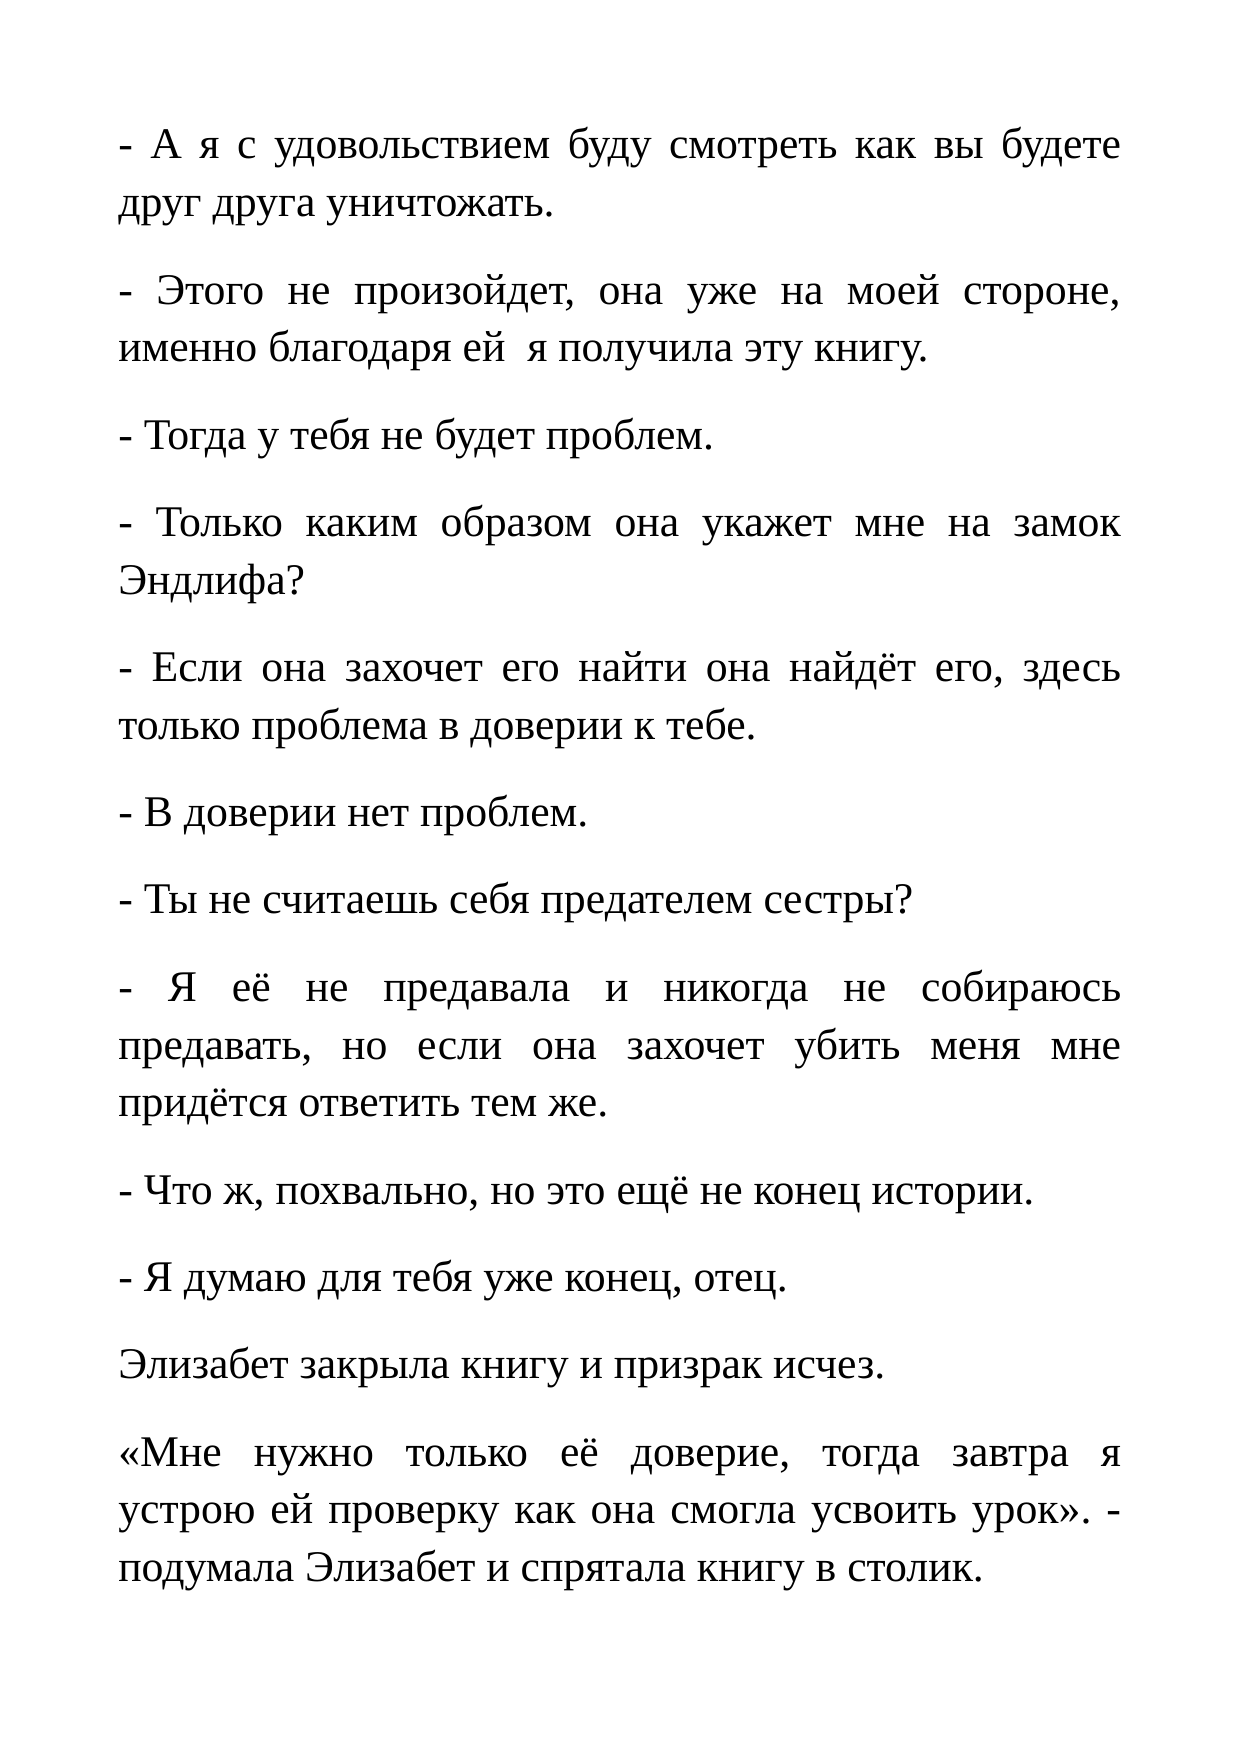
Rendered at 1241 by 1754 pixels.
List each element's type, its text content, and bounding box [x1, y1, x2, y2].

text - А я с удовольствием буду смотреть как вы будете друг друга уничтожать. [118, 118, 1122, 226]
text - В доверии нет проблем. [118, 786, 1122, 836]
text - Я думаю для тебя уже конец, отец. [118, 1251, 1122, 1301]
text - Тогда у тебя не будет проблем. [118, 408, 1122, 459]
text «Мне нужно только её доверие, тогда завтра я устрою ей проверку как она смогла усвоить урок». - подумала Элизабет и спрятала книгу в столик. [118, 1425, 1122, 1591]
text - Этого не произойдет, она уже на моей стороне, именно благодаря ей я получила эту книгу. [118, 263, 1122, 371]
text - Если она захочет его найти она найдёт его, здесь только проблема в доверии к тебе. [118, 641, 1122, 749]
text - Ты не считаешь себя предателем сестры? [118, 873, 1122, 923]
text - Что ж, похвально, но это ещё не конец истории. [118, 1163, 1122, 1214]
text - Только каким образом она укажет мне на замок Эндлифа? [118, 496, 1122, 604]
text - Я её не предавала и никогда не собираюсь предавать, но если она захочет убить меня мне придётся ответить тем же. [118, 960, 1122, 1126]
text Элизабет закрыла книгу и призрак исчез. [118, 1338, 1122, 1388]
